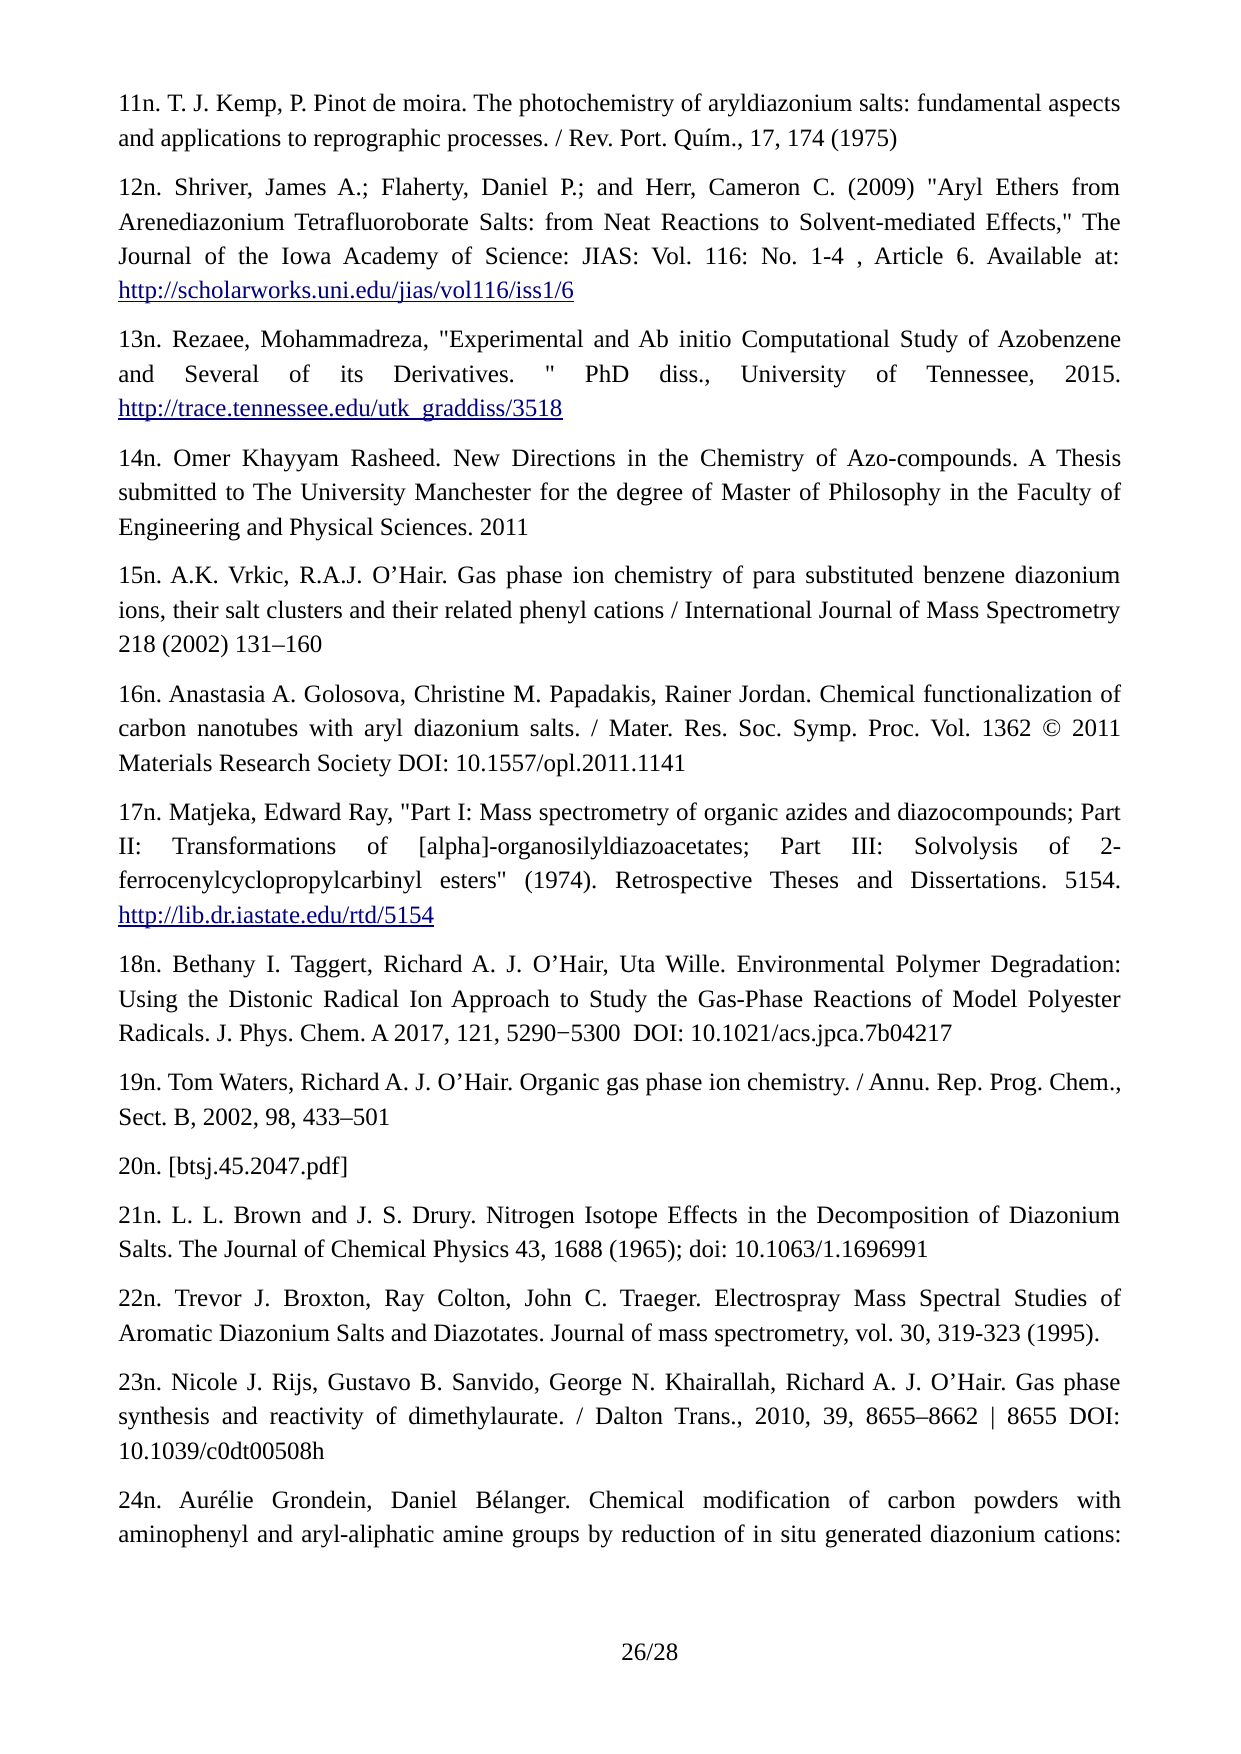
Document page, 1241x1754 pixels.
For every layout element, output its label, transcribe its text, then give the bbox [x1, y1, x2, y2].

text 17n. Matjeka, Edward Ray, "Part I: Mass spectrometry of organic azides and diazocompounds; Part II: Transformations of [alpha]-organosilyldiazoacetates; Part III: Solvolysis of 2-ferrocenylcyclopropylcarbinyl esters" (1974). Retrospective Theses and Dissertations. 5154. http://lib.dr.iastate.edu/rtd/5154 [118, 797, 1122, 929]
text 11n. T. J. Kemp, P. Pinot de moira. The photochemistry of aryldiazonium salts: fundamental aspects and applications to reprographic processes. / Rev. Port. Quím., 17, 174 (1975) [118, 88, 1122, 152]
text 14n. Omer Khayyam Rasheed. New Directions in the Chemistry of Azo-compounds. A Thesis submitted to The University Manchester for the degree of Master of Philosophy in the Faculty of Engineering and Physical Sciences. 2011 [118, 443, 1122, 540]
text 15n. A.K. Vrkic, R.A.J. O’Hair. Gas phase ion chemistry of para substituted benzene diazonium ions, their salt clusters and their related phenyl cations / International Journal of Mass Spectrometry 218 (2002) 131–160 [118, 561, 1122, 658]
text 20n. [btsj.45.2047.pdf] [118, 1151, 1122, 1179]
text 16n. Anastasia A. Golosova, Christine M. Papadakis, Rainer Jordan. Chemical functionalization of carbon nanotubes with aryl diazonium salts. / Mater. Res. Soc. Symp. Proc. Vol. 1362 © 2011 Materials Research Society DOI: 10.1557/opl.2011.1141 [118, 679, 1122, 776]
text 22n. Trevor J. Broxton, Ray Colton, John C. Traeger. Electrospray Mass Spectral Studies of Aromatic Diazonium Salts and Diazotates. Journal of mass spectrometry, vol. 30, 319-323 (1995). [118, 1283, 1122, 1347]
text 23n. Nicole J. Rijs, Gustavo B. Sanvido, George N. Khairallah, Richard A. J. O’Hair. Gas phase synthesis and reactivity of dimethylaurate. / Dalton Trans., 2010, 39, 8655–8662 | 8655 DOI: 10.1039/c0dt00508h [118, 1367, 1122, 1464]
text 18n. Bethany I. Taggert, Richard A. J. O’Hair, Uta Wille. Environmental Polymer Degradation: Using the Distonic Radical Ion Approach to Study the Gas-Phase Reactions of Model Polyester Radicals. J. Phys. Chem. A 2017, 121, 5290−5300 DOI: 10.1021/acs.jpca.7b04217 [118, 949, 1122, 1047]
text 21n. L. L. Brown and J. S. Drury. Nitrogen Isotope Effects in the Decomposition of Diazonium Salts. The Journal of Chemical Physics 43, 1688 (1965); doi: 10.1063/1.1696991 [118, 1200, 1122, 1263]
text 12n. Shriver, James A.; Flaherty, Daniel P.; and Herr, Cameron C. (2009) "Aryl Ethers from Arenediazonium Tetrafluoroborate Salts: from Neat Reactions to Solvent-mediated Effects," The Journal of the Iowa Academy of Science: JIAS: Vol. 116: No. 1-4 , Article 6. Available at: http://scholarworks.uni.edu/jias/vol116/iss1/6 [118, 172, 1122, 304]
text 19n. Tom Waters, Richard A. J. O’Hair. Organic gas phase ion chemistry. / Annu. Rep. Prog. Chem., Sect. B, 2002, 98, 433–501 [118, 1067, 1122, 1130]
text 24n. Aurélie Grondein, Daniel Bélanger. Chemical modification of carbon powders with aminophenyl and aryl-aliphatic amine groups by reduction of in situ generated diazonium cations: [118, 1485, 1122, 1548]
text 13n. Rezaee, Mohammadreza, "Experimental and Ab initio Computational Study of Azobenzene and Several of its Derivatives. " PhD diss., University of Tennessee, 2015. http://trace.tennessee.edu/utk_graddiss/3518 [118, 324, 1122, 422]
